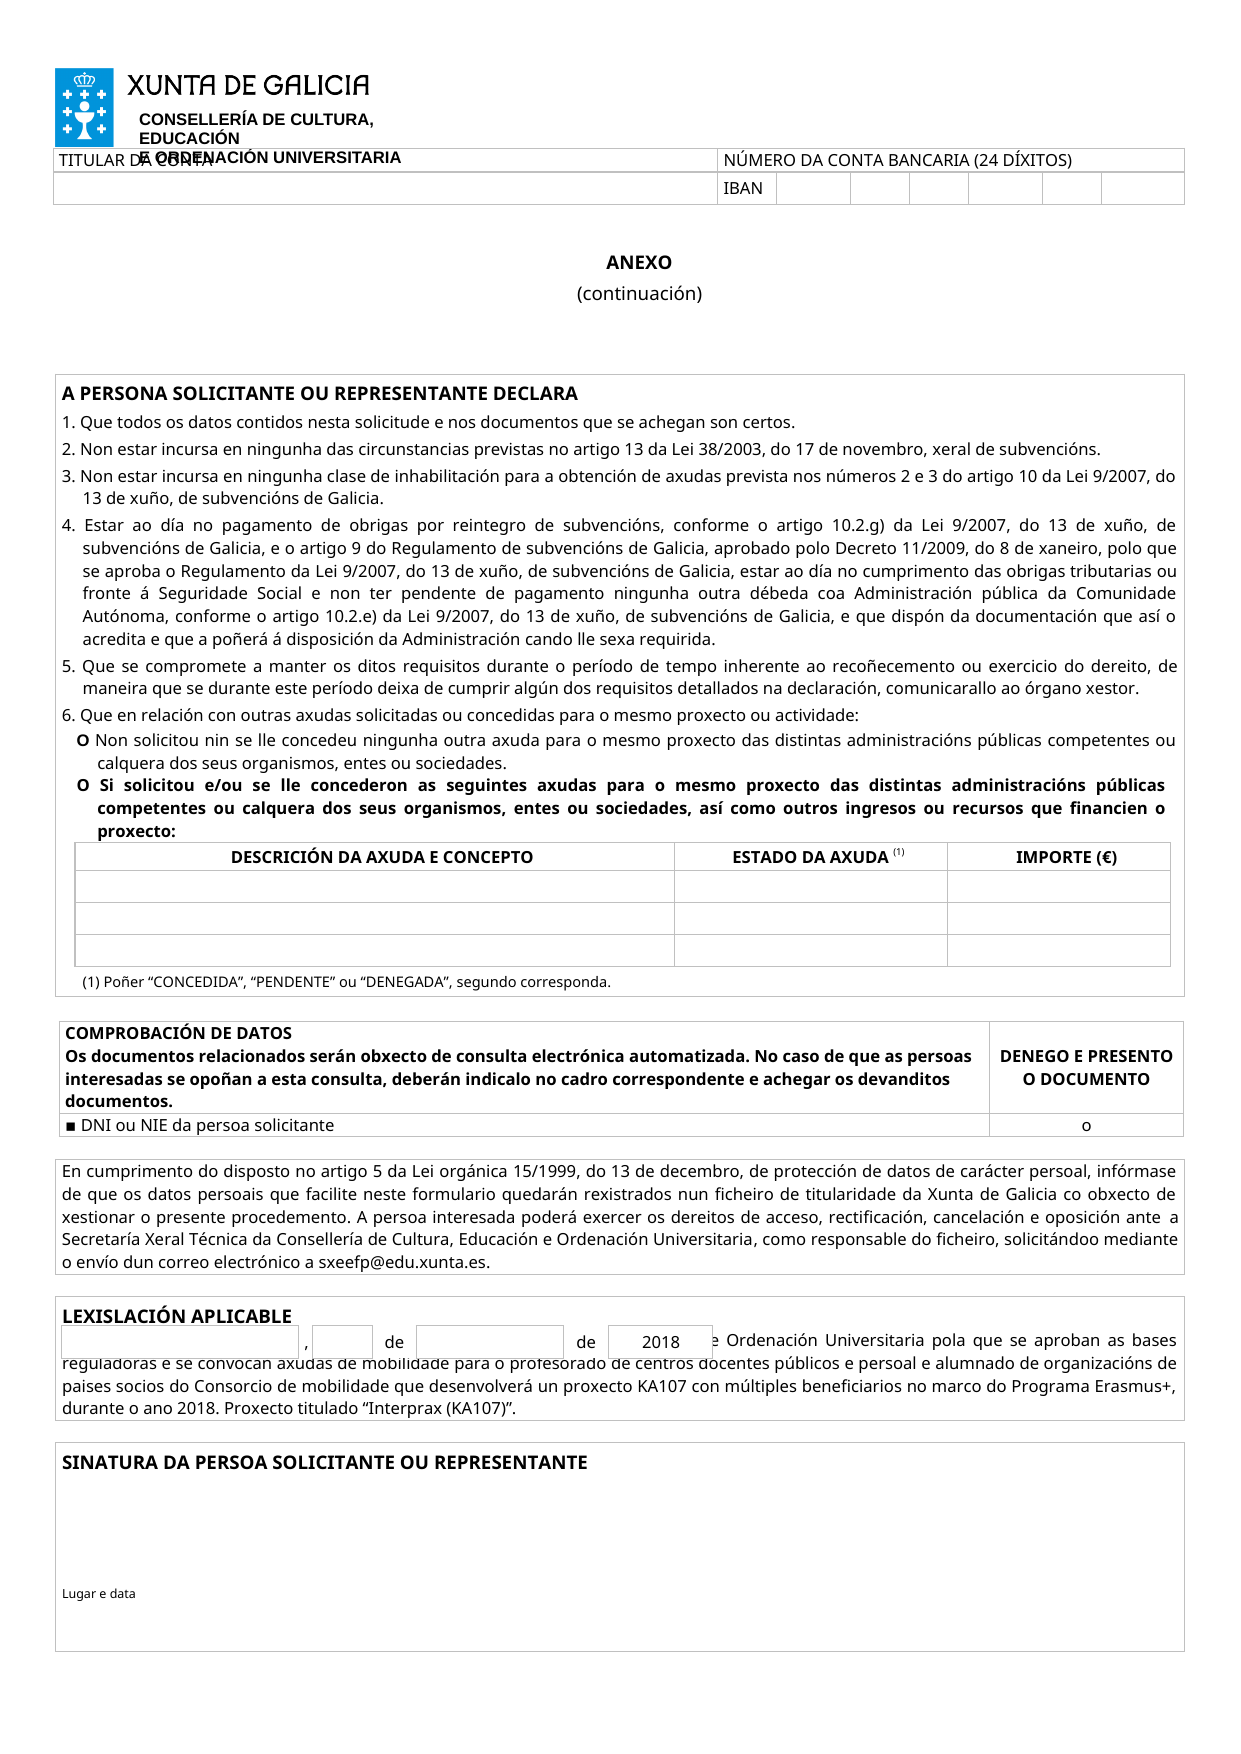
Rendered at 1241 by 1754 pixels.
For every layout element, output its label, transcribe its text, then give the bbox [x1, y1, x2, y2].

text (continuación) [552, 281, 726, 306]
table_cell [675, 903, 947, 934]
picture [98, 125, 105, 133]
table_cell [777, 173, 850, 204]
table_cell NÚMERO DA CONTA BANCARIA (24 DÍXITOS) [718, 149, 1184, 171]
table_cell [54, 173, 717, 204]
table_cell [675, 935, 947, 966]
picture [98, 90, 105, 98]
picture [81, 90, 88, 98]
table_cell o [990, 1114, 1183, 1136]
table_cell [76, 935, 674, 966]
table_header [313, 1326, 372, 1357]
table_cell [851, 173, 909, 204]
table_cell [76, 871, 674, 902]
table_cell [56, 1475, 1184, 1578]
table_header LEXISLACIÓN APLICABLE [56, 1297, 1184, 1329]
table_cell IBAN [718, 173, 776, 204]
table_cell [948, 903, 1170, 934]
picture [63, 108, 71, 116]
table_cell Lugar e data [56, 1579, 1184, 1602]
table_header SINATURA DA PERSOA SOLICITANTE OU REPRESENTANTE [56, 1443, 1184, 1475]
table_header 2018 [609, 1326, 712, 1357]
table_header [62, 1326, 298, 1357]
text ANEXO [552, 249, 726, 274]
table_cell [56, 1602, 1184, 1651]
picture [98, 108, 105, 116]
table_cell - Resolución do de de 2018 da Consellería de Cultura, Educación e Ordenación Universitaria pola que se aproban as bases reguladoras e se convocan axudas de mobilidade para o profesorado de centros docentes públicos e persoal e alumnado de organizacións de paises socios do Consorcio de mobilidade que desenvolverá un proxecto KA107 con múltiples beneficiarios no marco do Programa Erasmus+, durante o ano 2018. Proxecto titulado “Interprax (KA107)”. [56, 1329, 1184, 1420]
table_cell TITULAR DA CONTA [54, 149, 717, 171]
table_header En cumprimento do disposto no artigo 5 da Lei orgánica 15/1999, do 13 de decembro, de protección de datos de carácter persoal, infórmase de que os datos persoais que facilite neste formulario quedarán rexistrados nun ficheiro de titularidade da Xunta de Galicia co obxecto de xestionar o presente procedemento. A persoa interesada poderá exercer os dereitos de acceso, rectificación, cancelación e oposición ante a Secretaría Xeral Técnica da Consellería de Cultura, Educación e Ordenación Universitaria, como responsable do ficheiro, solicitándoo mediante o envío dun correo electrónico a sxeefp@edu.xunta.es. [56, 1160, 1184, 1273]
table_cell [1102, 173, 1184, 204]
table_cell [1043, 173, 1101, 204]
table_cell 1. Que todos os datos contidos nesta solicitude e nos documentos que se achegan son certos. 2. Non estar incursa en ningunha das circunstancias previstas no artigo 13 da Lei 38/2003, do 17 de novembro, xeral de subvencións. 3. Non estar incursa en ningunha clase de inhabilitación para a obtención de axudas prevista nos números 2 e 3 do artigo 10 da Lei 9/2007, do 13 de xuño, de subvencións de Galicia. 4. Estar ao día no pagamento de obrigas por reintegro de subvencións, conforme o artigo 10.2.g) da Lei 9/2007, do 13 de xuño, de subvencións de Galicia, e o artigo 9 do Regulamento de subvencións de Galicia, aprobado polo Decreto 11/2009, do 8 de xaneiro, polo que se aproba o Regulamento da Lei 9/2007, do 13 de xuño, de subvencións de Galicia, estar ao día no cumprimento das obrigas tributarias ou fronte á Seguridade Social e non ter pendente de pagamento ningunha outra débeda coa Administración pública da Comunidade Autónoma, conforme o artigo 10.2.e) da Lei 9/2007, do 13 de xuño, de subvencións de Galicia, e que dispón da documentación que así o acredita e que a poñerá á disposición da Administración cando lle sexa requirida. 5. Que se compromete a manter os ditos requisitos durante o período de tempo inherente ao recoñecemento ou exercicio do dereito, de maneira que se durante este período deixa de cumprir algún dos requisitos detallados na declaración, comunicarallo ao órgano xestor. 6. Que en relación con outras axudas solicitadas ou concedidas para o mesmo proxecto ou actividade: O Non solicitou nin se lle concedeu ningunha outra axuda para o mesmo proxecto das distintas administracións públicas competentes ou calquera dos seus organismos, entes ou sociedades. O Si solicitou e/ou se lle concederon as seguintes axudas para o mesmo proxecto das distintas administracións públicas competentes ou calquera dos seus organismos, entes ou sociedades, así como outros ingresos ou recursos que financien o proxecto: (1) Poñer “CONCEDIDA”, “PENDENTE” ou “DENEGADA”, segundo corresponda. [56, 406, 1184, 996]
table_header DESCRICIÓN DA AXUDA E CONCEPTO [76, 843, 674, 870]
table_header de [373, 1325, 416, 1357]
table_header DENEGO E PRESENTO O DOCUMENTO [990, 1022, 1183, 1112]
table_header COMPROBACIÓN DE DATOS Os documentos relacionados serán obxecto de consulta electrónica automatizada. No caso de que as persoas interesadas se opoñan a esta consulta, deberán indicalo no cadro correspondente e achegar os devanditos documentos. [60, 1022, 989, 1112]
table_cell [969, 173, 1042, 204]
table_cell [948, 871, 1170, 902]
picture [114, 68, 414, 148]
table_header [417, 1326, 563, 1357]
table_header , [299, 1325, 312, 1357]
table_header A PERSONA SOLICITANTE OU REPRESENTANTE DECLARA [56, 375, 1184, 406]
table_cell [76, 903, 674, 934]
picture [63, 90, 71, 98]
picture [75, 102, 94, 139]
table_cell ▪ DNI ou NIE da persoa solicitante [60, 1114, 989, 1136]
table_cell [910, 173, 968, 204]
table_cell [948, 935, 1170, 966]
picture [63, 125, 71, 133]
table_header de [564, 1325, 608, 1357]
table_cell [675, 871, 947, 902]
table_header ESTADO DA AXUDA (1) [675, 843, 947, 870]
table_header IMPORTE (€) [948, 843, 1170, 870]
